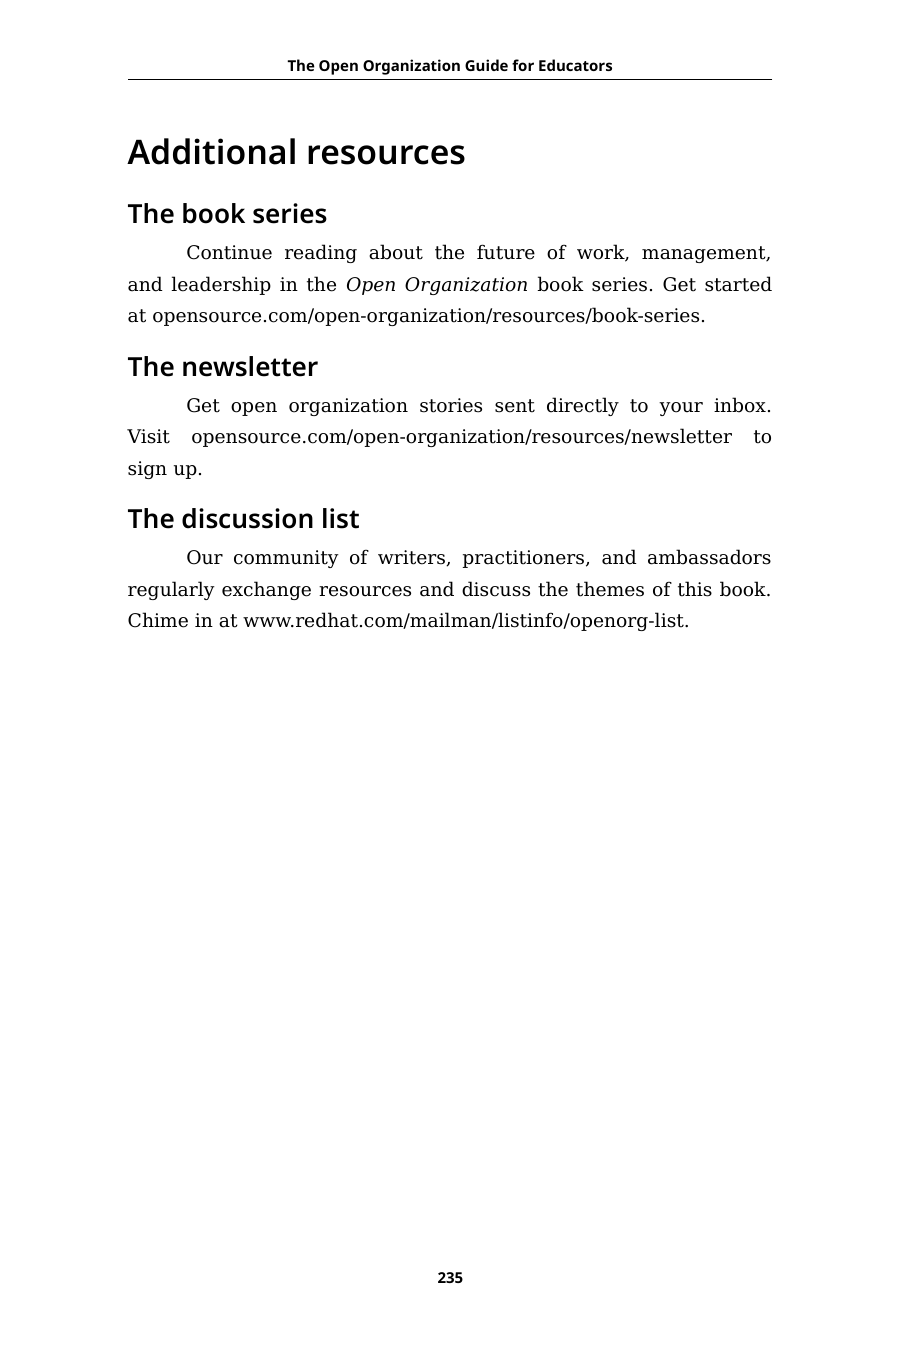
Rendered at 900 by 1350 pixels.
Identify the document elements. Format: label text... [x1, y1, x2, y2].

subtitle The discussion list [127, 504, 772, 534]
subtitle The newsletter [127, 352, 772, 382]
subtitle The book series [127, 199, 772, 230]
text Our community of writers, practitioners, and ambassadors regularly exchange resources and discuss the themes of this book. Chime in at www.redhat.com/mailman/listinfo/openorg-list. [127, 547, 772, 632]
text Continue reading about the future of work, management, and leadership in the Open Organization book series. Get started at opensource.com/open-organization/resources/book-series. [127, 242, 772, 327]
text Get open organization stories sent directly to your inbox. Visit opensource.com/open-organization/resources/newsletter to sign up. [127, 394, 772, 480]
subtitle Additional resources [127, 133, 772, 172]
